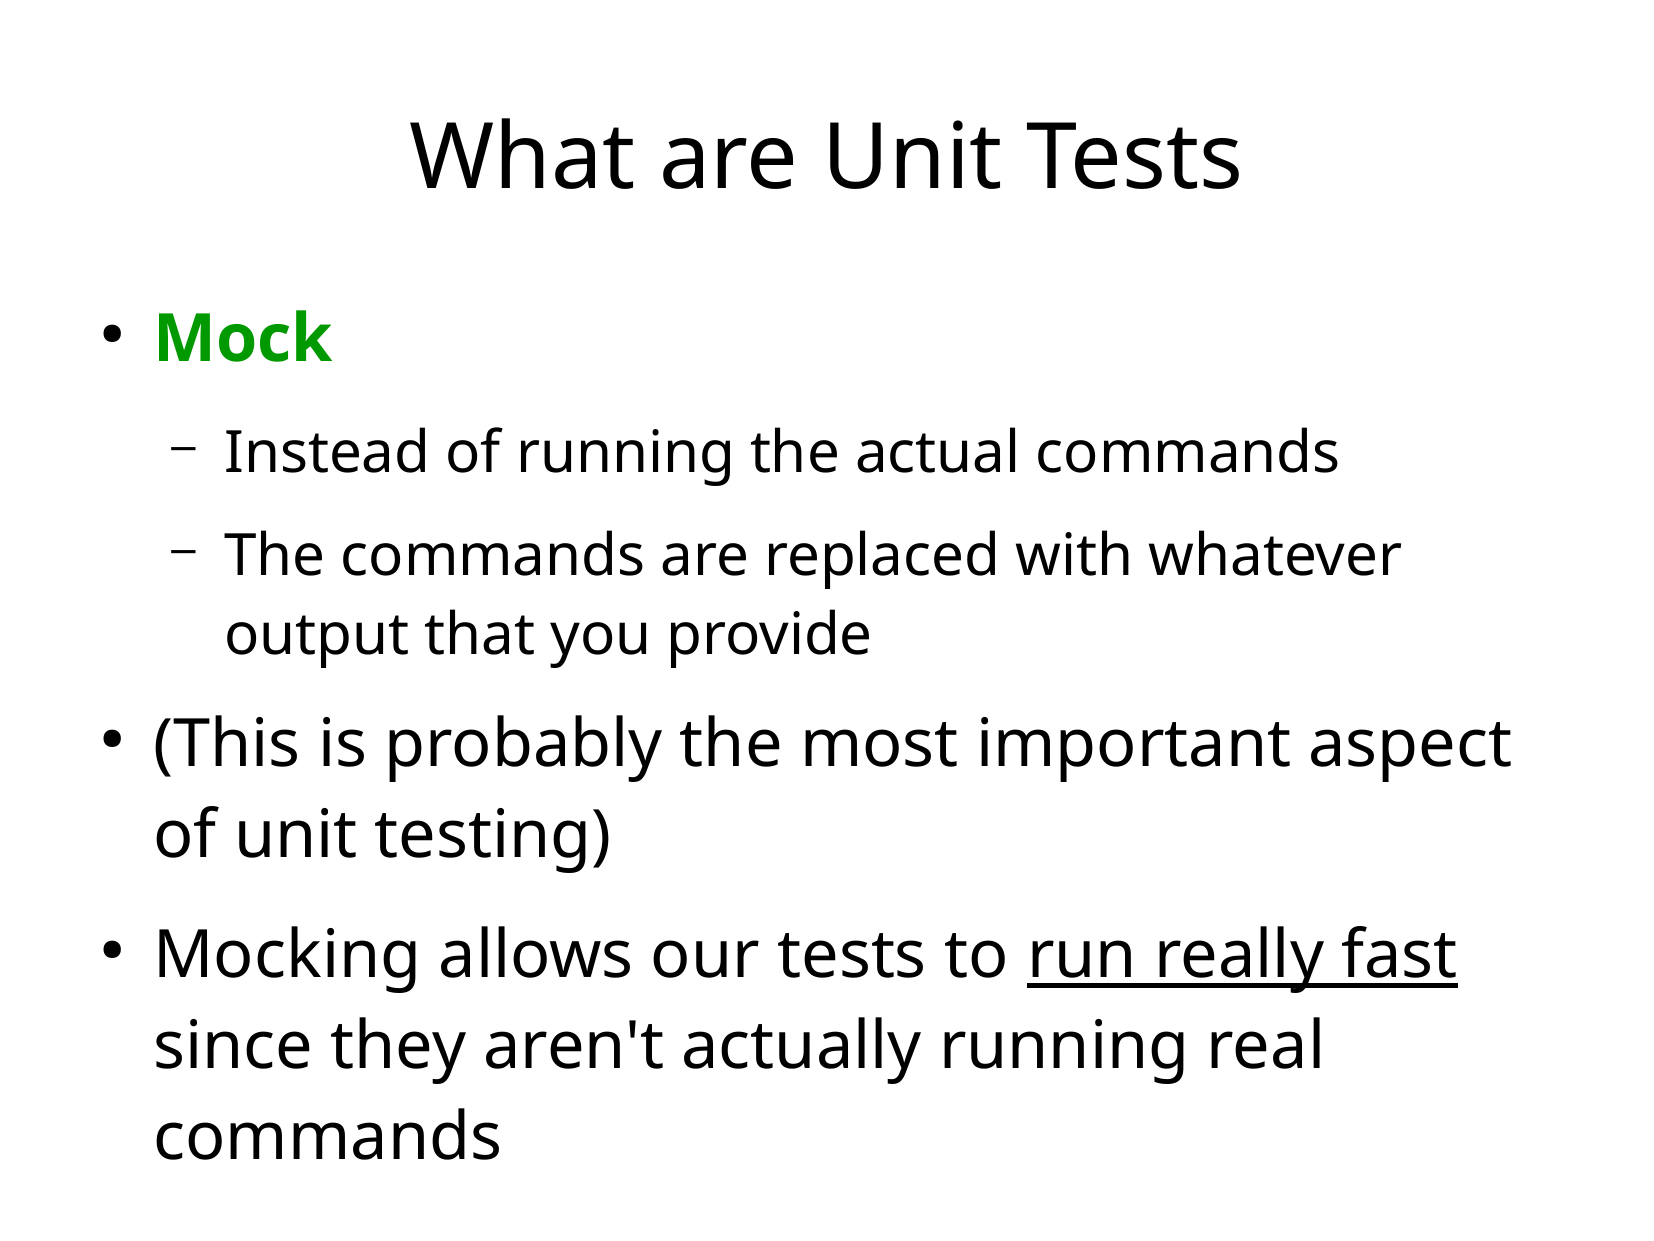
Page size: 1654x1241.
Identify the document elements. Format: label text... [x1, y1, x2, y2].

title What are Unit Tests [82, 49, 1571, 257]
list Mock Instead of running the actual commands The commands are replaced with whatever output that you provide (This is probably the most important aspect of unit testing) Mocking allows our tests to run really fast since they aren't actually running real commands [82, 290, 1571, 1109]
